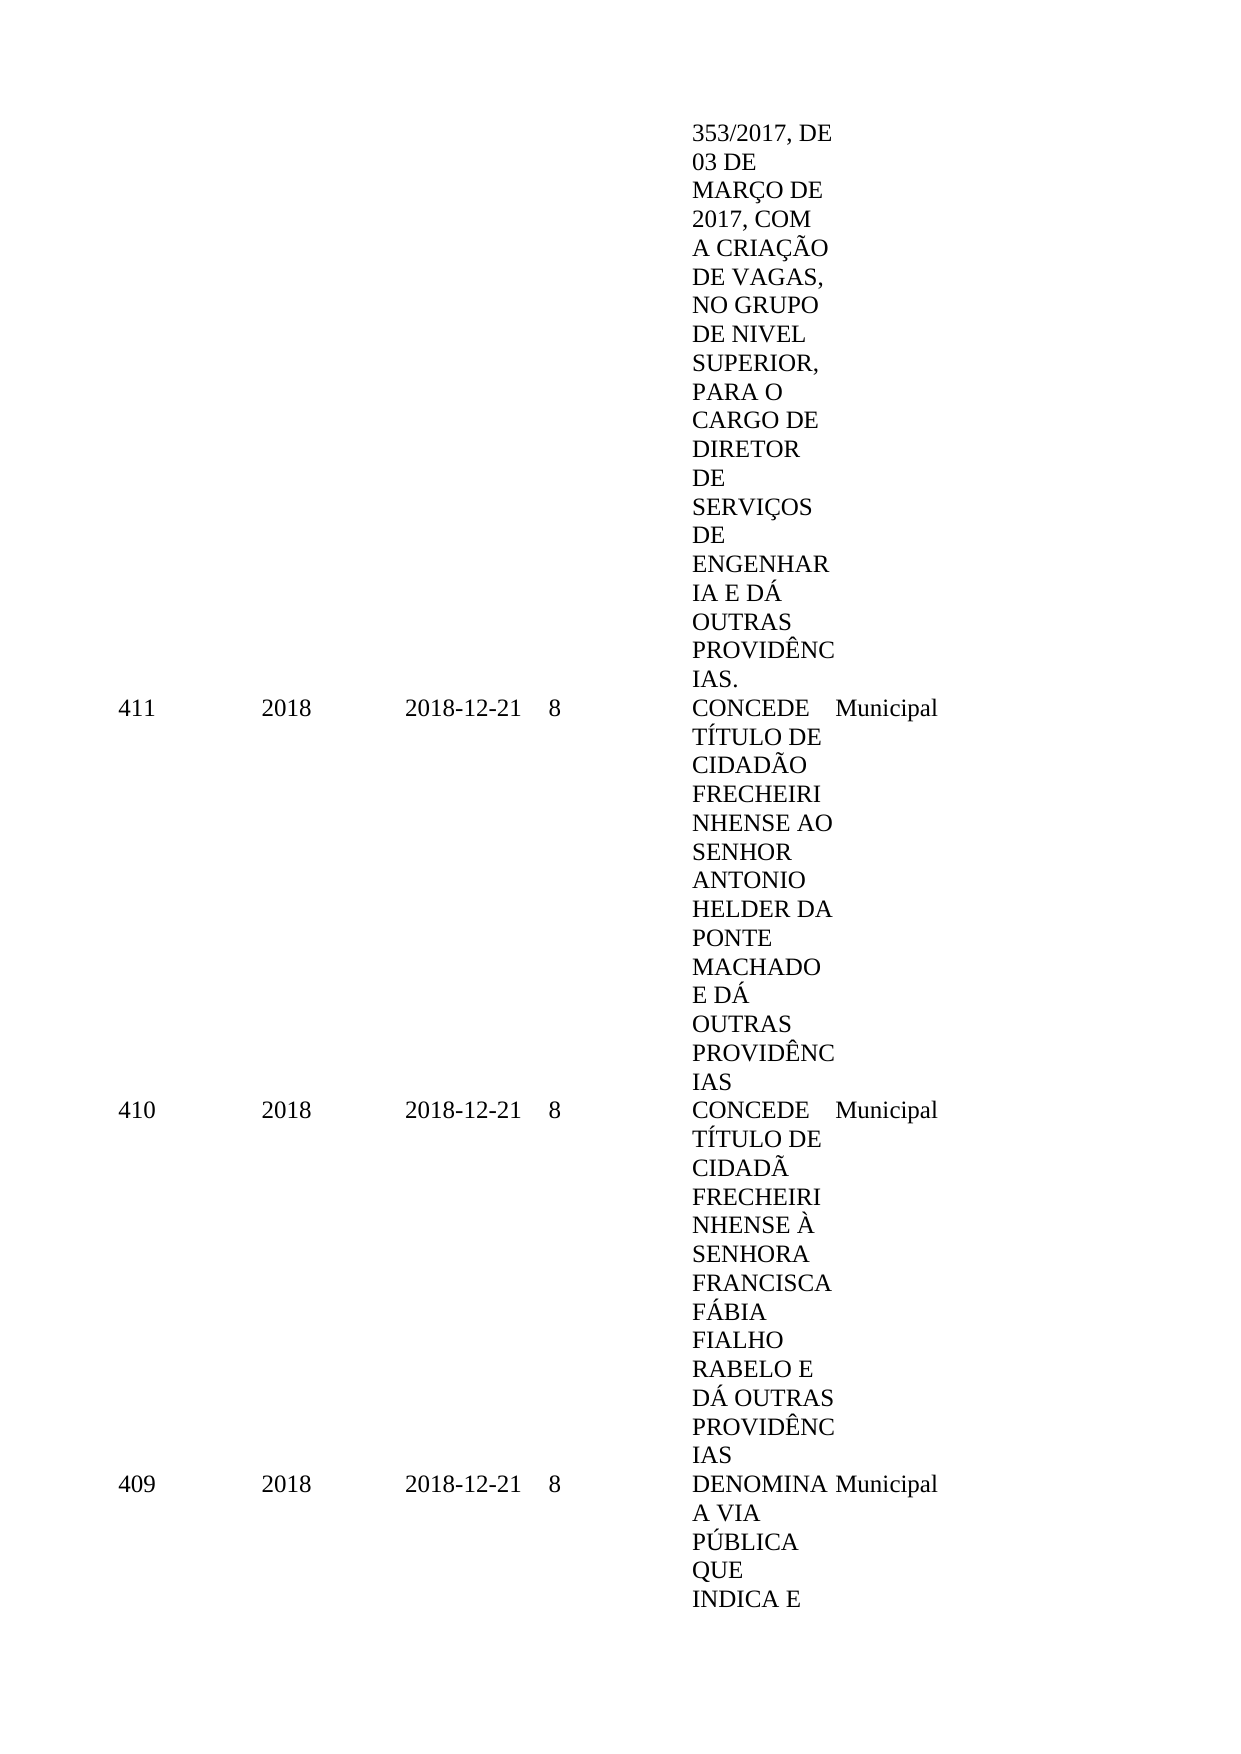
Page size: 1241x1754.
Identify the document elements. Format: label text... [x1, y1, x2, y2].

table_cell 8 [548, 1096, 692, 1469]
table_cell DENOMINA A VIA PÚBLICA QUE INDICA E [692, 1469, 835, 1613]
table_cell [979, 1096, 1122, 1469]
table_cell 2018 [261, 1469, 405, 1613]
table_cell [979, 693, 1122, 1096]
table_cell CONCEDE TÍTULO DE CIDADÃ FRECHEIRINHENSE À SENHORA FRANCISCA FÁBIA FIALHO RABELO E DÁ OUTRAS PROVIDÊNCIAS [692, 1096, 835, 1469]
table_cell [548, 118, 692, 693]
table_cell 8 [548, 1469, 692, 1613]
table_cell [979, 118, 1122, 693]
table_cell [261, 118, 405, 693]
table_cell 2018 [261, 1096, 405, 1469]
table_cell 411 [118, 693, 261, 1096]
table_cell [118, 118, 261, 693]
table_cell 8 [548, 693, 692, 1096]
table_cell Municipal [835, 1469, 979, 1613]
table_cell 353/2017, DE 03 DE MARÇO DE 2017, COM A CRIAÇÃO DE VAGAS, NO GRUPO DE NIVEL SUPERIOR, PARA O CARGO DE DIRETOR DE SERVIÇOS DE ENGENHARIA E DÁ OUTRAS PROVIDÊNCIAS. [692, 118, 835, 693]
table_cell CONCEDE TÍTULO DE CIDADÃO FRECHEIRINHENSE AO SENHOR ANTONIO HELDER DA PONTE MACHADO E DÁ OUTRAS PROVIDÊNCIAS [692, 693, 835, 1096]
table_cell 410 [118, 1096, 261, 1469]
table_cell 409 [118, 1469, 261, 1613]
table_cell 2018-12-21 [405, 1096, 548, 1469]
table_cell 2018-12-21 [405, 1469, 548, 1613]
table_cell Municipal [835, 693, 979, 1096]
table_cell 2018 [261, 693, 405, 1096]
table_cell [835, 118, 979, 693]
table_cell [405, 118, 548, 693]
table_cell 2018-12-21 [405, 693, 548, 1096]
table_cell [979, 1469, 1122, 1613]
table_cell Municipal [835, 1096, 979, 1469]
